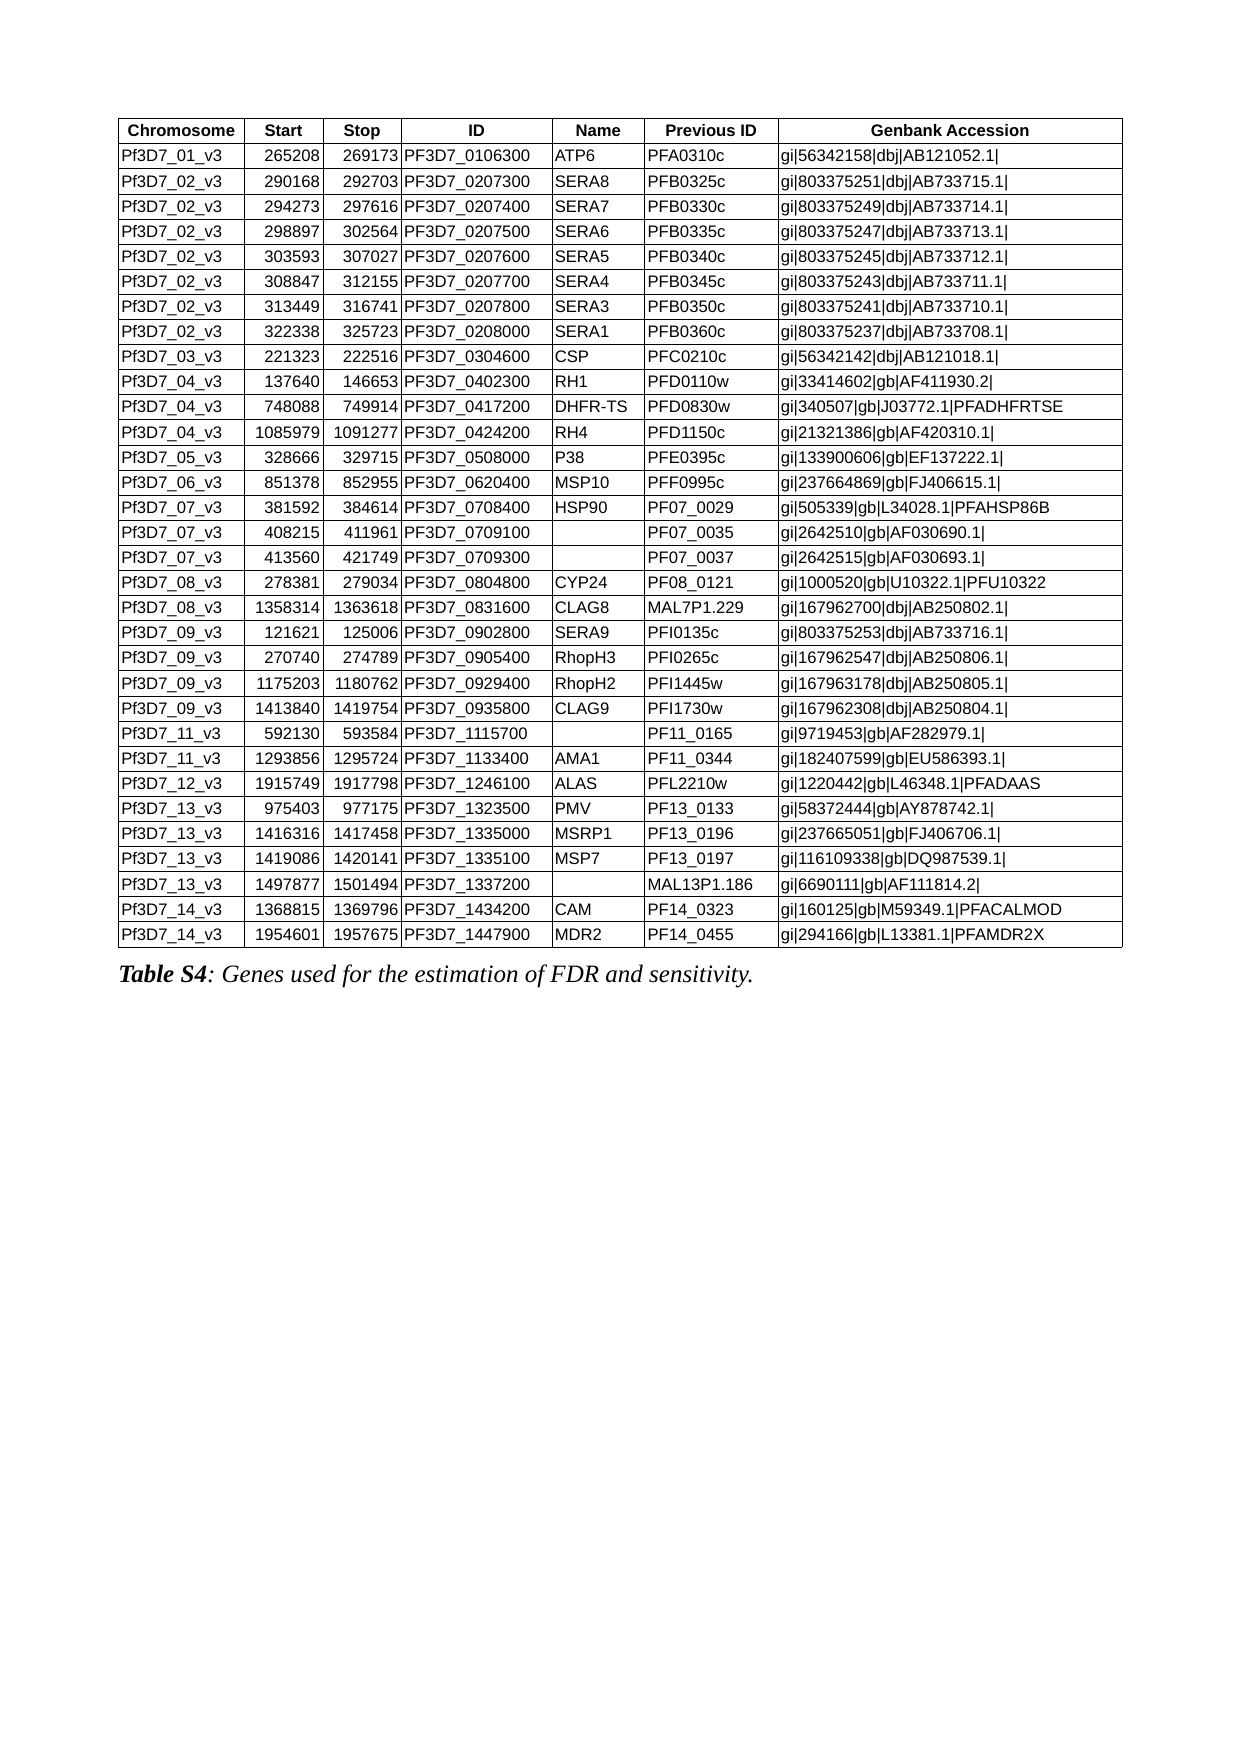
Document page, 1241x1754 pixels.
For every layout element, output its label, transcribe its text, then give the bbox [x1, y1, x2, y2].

table_cell Pf3D7_02_v3 [119, 169, 244, 193]
table_cell gi|182407599|gb|EU586393.1| [779, 747, 1122, 771]
table_cell 137640 [245, 370, 323, 394]
table_cell Pf3D7_02_v3 [119, 195, 244, 218]
table_cell gi|21321386|gb|AF420310.1| [779, 420, 1122, 444]
table_cell 1358314 [245, 596, 323, 620]
table_cell CYP24 [553, 571, 644, 595]
table_cell PF3D7_1447900 [402, 922, 552, 947]
table_cell 1501494 [324, 872, 401, 896]
table_cell gi|33414602|gb|AF411930.2| [779, 370, 1122, 394]
table_cell PF3D7_1115700 [402, 722, 552, 746]
table_cell 302564 [324, 220, 401, 244]
table_cell PFI1445w [645, 671, 778, 696]
table_cell PF3D7_0804800 [402, 571, 552, 595]
table_cell PF07_0037 [645, 546, 778, 570]
table_cell PF3D7_0709100 [402, 521, 552, 545]
table_cell PF3D7_0402300 [402, 370, 552, 394]
table_cell 1419086 [245, 847, 323, 871]
table_cell PFB0350c [645, 295, 778, 319]
table_cell 312155 [324, 270, 401, 294]
table_cell 852955 [324, 471, 401, 495]
table_cell gi|2642510|gb|AF030690.1| [779, 521, 1122, 545]
table_cell 1917798 [324, 772, 401, 796]
table_cell 1497877 [245, 872, 323, 896]
table_cell 278381 [245, 571, 323, 595]
table_cell PFB0325c [645, 169, 778, 193]
table_cell PF3D7_0106300 [402, 144, 552, 168]
table_cell 384614 [324, 496, 401, 520]
table_cell PF14_0455 [645, 922, 778, 947]
table_cell 265208 [245, 144, 323, 168]
table_cell 593584 [324, 722, 401, 746]
table_cell 1413840 [245, 697, 323, 721]
table_cell Pf3D7_09_v3 [119, 697, 244, 721]
table_cell 749914 [324, 395, 401, 419]
table_cell ATP6 [553, 144, 644, 168]
table_cell 303593 [245, 245, 323, 269]
table_cell PFB0360c [645, 320, 778, 344]
table_cell Pf3D7_13_v3 [119, 847, 244, 871]
table_cell PF3D7_0207300 [402, 169, 552, 193]
table_cell 298897 [245, 220, 323, 244]
table_cell gi|116109338|gb|DQ987539.1| [779, 847, 1122, 871]
table_cell PFE0395c [645, 446, 778, 469]
table_cell SERA4 [553, 270, 644, 294]
table_cell Pf3D7_14_v3 [119, 922, 244, 947]
table_cell PF3D7_0208000 [402, 320, 552, 344]
table_cell PFD0110w [645, 370, 778, 394]
table_cell PFI0265c [645, 646, 778, 670]
table_cell Pf3D7_12_v3 [119, 772, 244, 796]
table_cell MSP7 [553, 847, 644, 871]
table_cell PFC0210c [645, 345, 778, 369]
table_cell gi|803375243|dbj|AB733711.1| [779, 270, 1122, 294]
table_cell gi|1220442|gb|L46348.1|PFADAAS [779, 772, 1122, 796]
table_cell 325723 [324, 320, 401, 344]
table_cell gi|294166|gb|L13381.1|PFAMDR2X [779, 922, 1122, 947]
table_cell PF13_0197 [645, 847, 778, 871]
table_cell gi|2642515|gb|AF030693.1| [779, 546, 1122, 570]
table_cell gi|160125|gb|M59349.1|PFACALMOD [779, 897, 1122, 921]
table_cell 748088 [245, 395, 323, 419]
table_cell PF3D7_0207800 [402, 295, 552, 319]
table_cell PF3D7_0304600 [402, 345, 552, 369]
table_cell 269173 [324, 144, 401, 168]
table_cell 328666 [245, 446, 323, 469]
table_cell PF11_0165 [645, 722, 778, 746]
table_cell SERA1 [553, 320, 644, 344]
table_cell Pf3D7_03_v3 [119, 345, 244, 369]
table_cell PFB0330c [645, 195, 778, 218]
table_cell PF07_0029 [645, 496, 778, 520]
table_cell PF3D7_0902800 [402, 621, 552, 645]
table_cell 1369796 [324, 897, 401, 921]
table_cell 1091277 [324, 420, 401, 444]
table_cell Pf3D7_07_v3 [119, 521, 244, 545]
table_cell MAL7P1.229 [645, 596, 778, 620]
table_cell 408215 [245, 521, 323, 545]
table_cell PF3D7_0709300 [402, 546, 552, 570]
table_cell PF3D7_0207400 [402, 195, 552, 218]
table_cell RH1 [553, 370, 644, 394]
table_cell Pf3D7_14_v3 [119, 897, 244, 921]
table_cell 307027 [324, 245, 401, 269]
table_cell 413560 [245, 546, 323, 570]
table_cell 279034 [324, 571, 401, 595]
table_cell 1419754 [324, 697, 401, 721]
table_cell SERA5 [553, 245, 644, 269]
table_cell Pf3D7_08_v3 [119, 571, 244, 595]
table_cell gi|803375251|dbj|AB733715.1| [779, 169, 1122, 193]
table_cell 270740 [245, 646, 323, 670]
table_cell 322338 [245, 320, 323, 344]
table_cell Pf3D7_13_v3 [119, 822, 244, 846]
table_cell PFL2210w [645, 772, 778, 796]
table_cell 592130 [245, 722, 323, 746]
table_cell AMA1 [553, 747, 644, 771]
table_cell PF3D7_1335100 [402, 847, 552, 871]
table_cell PF3D7_0708400 [402, 496, 552, 520]
table_cell 1954601 [245, 922, 323, 947]
table_cell Pf3D7_04_v3 [119, 420, 244, 444]
table_cell PF3D7_0929400 [402, 671, 552, 696]
table_cell PFD0830w [645, 395, 778, 419]
table_cell 290168 [245, 169, 323, 193]
table_cell CLAG8 [553, 596, 644, 620]
table_cell Pf3D7_02_v3 [119, 320, 244, 344]
table_cell gi|1000520|gb|U10322.1|PFU10322 [779, 571, 1122, 595]
table_header ID [402, 119, 552, 143]
table_cell PF3D7_0831600 [402, 596, 552, 620]
table_cell CSP [553, 345, 644, 369]
table_cell Pf3D7_02_v3 [119, 295, 244, 319]
table_cell PF3D7_1246100 [402, 772, 552, 796]
table_cell Pf3D7_09_v3 [119, 646, 244, 670]
table_cell 1363618 [324, 596, 401, 620]
table_cell PF3D7_1337200 [402, 872, 552, 896]
table_cell PFD1150c [645, 420, 778, 444]
table_cell MSRP1 [553, 822, 644, 846]
table_cell 1420141 [324, 847, 401, 871]
table_cell PFB0335c [645, 220, 778, 244]
table_cell PF3D7_0424200 [402, 420, 552, 444]
table_cell 851378 [245, 471, 323, 495]
table_cell PF3D7_1323500 [402, 797, 552, 821]
table_cell Pf3D7_02_v3 [119, 220, 244, 244]
table_cell Pf3D7_08_v3 [119, 596, 244, 620]
table_cell Pf3D7_07_v3 [119, 546, 244, 570]
table_cell 1915749 [245, 772, 323, 796]
table_cell 308847 [245, 270, 323, 294]
table_cell PF13_0196 [645, 822, 778, 846]
table_cell PF3D7_0207600 [402, 245, 552, 269]
table_cell RhopH3 [553, 646, 644, 670]
table_cell gi|167962308|dbj|AB250804.1| [779, 697, 1122, 721]
table_cell gi|803375237|dbj|AB733708.1| [779, 320, 1122, 344]
table_cell MDR2 [553, 922, 644, 947]
table_cell gi|167962547|dbj|AB250806.1| [779, 646, 1122, 670]
table_cell PF3D7_0905400 [402, 646, 552, 670]
table_cell 975403 [245, 797, 323, 821]
table_cell Pf3D7_06_v3 [119, 471, 244, 495]
table_cell gi|167963178|dbj|AB250805.1| [779, 671, 1122, 696]
table_cell SERA8 [553, 169, 644, 193]
table_cell Pf3D7_11_v3 [119, 747, 244, 771]
table_cell CAM [553, 897, 644, 921]
table_cell 297616 [324, 195, 401, 218]
table_header Start [245, 119, 323, 143]
table_cell PFA0310c [645, 144, 778, 168]
table_cell PF3D7_1133400 [402, 747, 552, 771]
table_cell Pf3D7_05_v3 [119, 446, 244, 469]
table_cell RhopH2 [553, 671, 644, 696]
table_cell [553, 872, 644, 896]
table_cell 1175203 [245, 671, 323, 696]
table_cell PF3D7_0207700 [402, 270, 552, 294]
table_cell 329715 [324, 446, 401, 469]
table_cell Pf3D7_02_v3 [119, 270, 244, 294]
table_cell gi|6690111|gb|AF111814.2| [779, 872, 1122, 896]
table_cell PF08_0121 [645, 571, 778, 595]
table_cell PF3D7_0935800 [402, 697, 552, 721]
table_cell [553, 546, 644, 570]
table_cell Pf3D7_13_v3 [119, 872, 244, 896]
table_cell PF3D7_1434200 [402, 897, 552, 921]
table_cell 1416316 [245, 822, 323, 846]
table_cell 411961 [324, 521, 401, 545]
table_cell MAL13P1.186 [645, 872, 778, 896]
table_cell Pf3D7_09_v3 [119, 621, 244, 645]
table_cell HSP90 [553, 496, 644, 520]
table_header Name [553, 119, 644, 143]
table_cell Pf3D7_02_v3 [119, 245, 244, 269]
table_cell gi|237665051|gb|FJ406706.1| [779, 822, 1122, 846]
table_cell gi|803375253|dbj|AB733716.1| [779, 621, 1122, 645]
table_cell PF14_0323 [645, 897, 778, 921]
table_cell MSP10 [553, 471, 644, 495]
table_cell PF11_0344 [645, 747, 778, 771]
table_cell P38 [553, 446, 644, 469]
table_cell PFI0135c [645, 621, 778, 645]
table_cell Pf3D7_04_v3 [119, 395, 244, 419]
table_cell gi|803375245|dbj|AB733712.1| [779, 245, 1122, 269]
table_cell DHFR-TS [553, 395, 644, 419]
table_cell 1417458 [324, 822, 401, 846]
table_cell gi|340507|gb|J03772.1|PFADHFRTSE [779, 395, 1122, 419]
table_cell CLAG9 [553, 697, 644, 721]
table_cell 1180762 [324, 671, 401, 696]
table_cell RH4 [553, 420, 644, 444]
table_cell Pf3D7_07_v3 [119, 496, 244, 520]
table_cell gi|133900606|gb|EF137222.1| [779, 446, 1122, 469]
table_cell SERA9 [553, 621, 644, 645]
table_cell gi|58372444|gb|AY878742.1| [779, 797, 1122, 821]
table_cell [553, 722, 644, 746]
table_cell Pf3D7_09_v3 [119, 671, 244, 696]
table_cell ALAS [553, 772, 644, 796]
table_cell 1085979 [245, 420, 323, 444]
table_cell 977175 [324, 797, 401, 821]
table_cell PF3D7_0508000 [402, 446, 552, 469]
table_header Chromosome [119, 119, 244, 143]
table_cell Pf3D7_01_v3 [119, 144, 244, 168]
text Table S4: Genes used for the estimation of FDR and sensitivity. [118, 959, 1122, 988]
table_cell 1295724 [324, 747, 401, 771]
table_cell 221323 [245, 345, 323, 369]
table_cell 313449 [245, 295, 323, 319]
table_header Stop [324, 119, 401, 143]
table_cell 1368815 [245, 897, 323, 921]
table_cell Pf3D7_13_v3 [119, 797, 244, 821]
table_cell PF3D7_0620400 [402, 471, 552, 495]
table_cell PF13_0133 [645, 797, 778, 821]
table_cell 121621 [245, 621, 323, 645]
table_header Previous ID [645, 119, 778, 143]
table_cell gi|505339|gb|L34028.1|PFAHSP86B [779, 496, 1122, 520]
table_cell SERA7 [553, 195, 644, 218]
table_cell gi|803375249|dbj|AB733714.1| [779, 195, 1122, 218]
table_cell PFF0995c [645, 471, 778, 495]
table_cell PF3D7_0417200 [402, 395, 552, 419]
table_cell SERA3 [553, 295, 644, 319]
table_cell gi|167962700|dbj|AB250802.1| [779, 596, 1122, 620]
table_cell PFB0345c [645, 270, 778, 294]
table_cell 274789 [324, 646, 401, 670]
table_cell gi|56342158|dbj|AB121052.1| [779, 144, 1122, 168]
table_cell 1957675 [324, 922, 401, 947]
table_cell gi|9719453|gb|AF282979.1| [779, 722, 1122, 746]
table_cell 125006 [324, 621, 401, 645]
table_cell PF3D7_0207500 [402, 220, 552, 244]
table_cell SERA6 [553, 220, 644, 244]
table_cell PFB0340c [645, 245, 778, 269]
table_cell gi|56342142|dbj|AB121018.1| [779, 345, 1122, 369]
table_cell Pf3D7_04_v3 [119, 370, 244, 394]
table_cell PMV [553, 797, 644, 821]
table_cell [553, 521, 644, 545]
table_cell 316741 [324, 295, 401, 319]
table_cell PF07_0035 [645, 521, 778, 545]
table_cell 292703 [324, 169, 401, 193]
table_cell 222516 [324, 345, 401, 369]
table_cell gi|803375247|dbj|AB733713.1| [779, 220, 1122, 244]
table_cell gi|803375241|dbj|AB733710.1| [779, 295, 1122, 319]
table_cell 146653 [324, 370, 401, 394]
table_cell PF3D7_1335000 [402, 822, 552, 846]
table_cell gi|237664869|gb|FJ406615.1| [779, 471, 1122, 495]
table_cell Pf3D7_11_v3 [119, 722, 244, 746]
table_cell 421749 [324, 546, 401, 570]
table_cell PFI1730w [645, 697, 778, 721]
table_cell 1293856 [245, 747, 323, 771]
table_header Genbank Accession [779, 119, 1122, 143]
table_cell 381592 [245, 496, 323, 520]
table_cell 294273 [245, 195, 323, 218]
